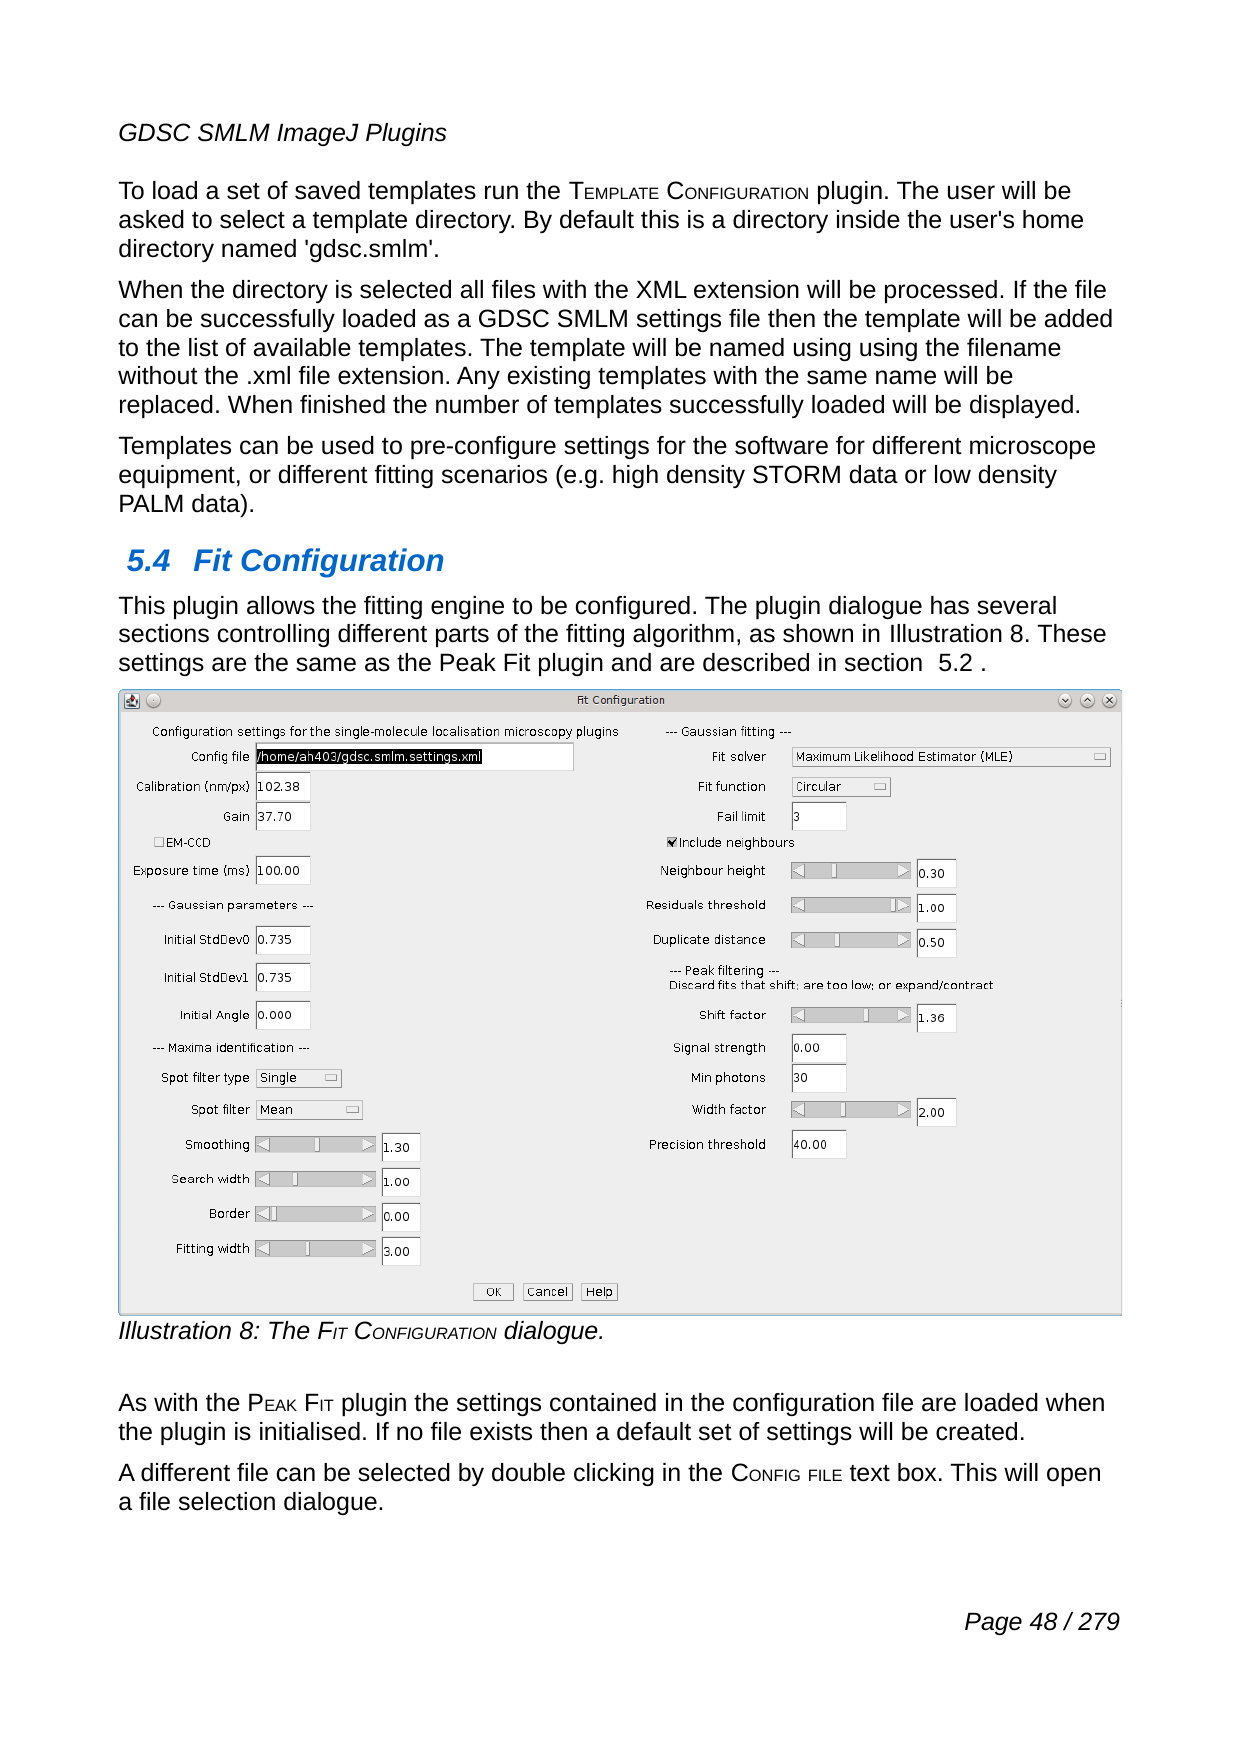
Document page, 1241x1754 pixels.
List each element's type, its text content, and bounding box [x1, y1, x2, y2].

picture [118, 689, 1123, 1316]
text Templates can be used to pre-configure settings for the software for different microscope equipment, or different fitting scenarios (e.g. high density STORM data or low density PALM data). [118, 431, 1122, 518]
text To load a set of saved templates run the Template Configuration plugin. The user will be asked to select a template directory. By default this is a directory inside the user's home directory named 'gdsc.smlm'. [118, 176, 1122, 263]
text When the directory is selected all files with the XML extension will be processed. If the file can be successfully loaded as a GDSC SMLM settings file then the template will be added to the list of available templates. The template will be named using using the filename without the .xml file extension. Any existing templates with the same name will be replaced. When finished the number of templates successfully loaded will be displayed. [118, 275, 1122, 419]
text A different file can be selected by double clicking in the Config file text box. This will open a file selection dialogue. [118, 1458, 1122, 1515]
text Illustration 8: The Fit Configuration dialogue. [118, 1316, 1122, 1344]
text This plugin allows the fitting engine to be configured. The plugin dialogue has several sections controlling different parts of the fitting algorithm, as shown in Illustration 8. These settings are the same as the Peak Fit plugin and are described in section 5.2. [118, 591, 1122, 677]
subtitle Fit Configuration [118, 542, 1122, 578]
text As with the Peak Fit plugin the settings contained in the configuration file are loaded when the plugin is initialised. If no file exists then a default set of settings will be created. [118, 1344, 1122, 1446]
